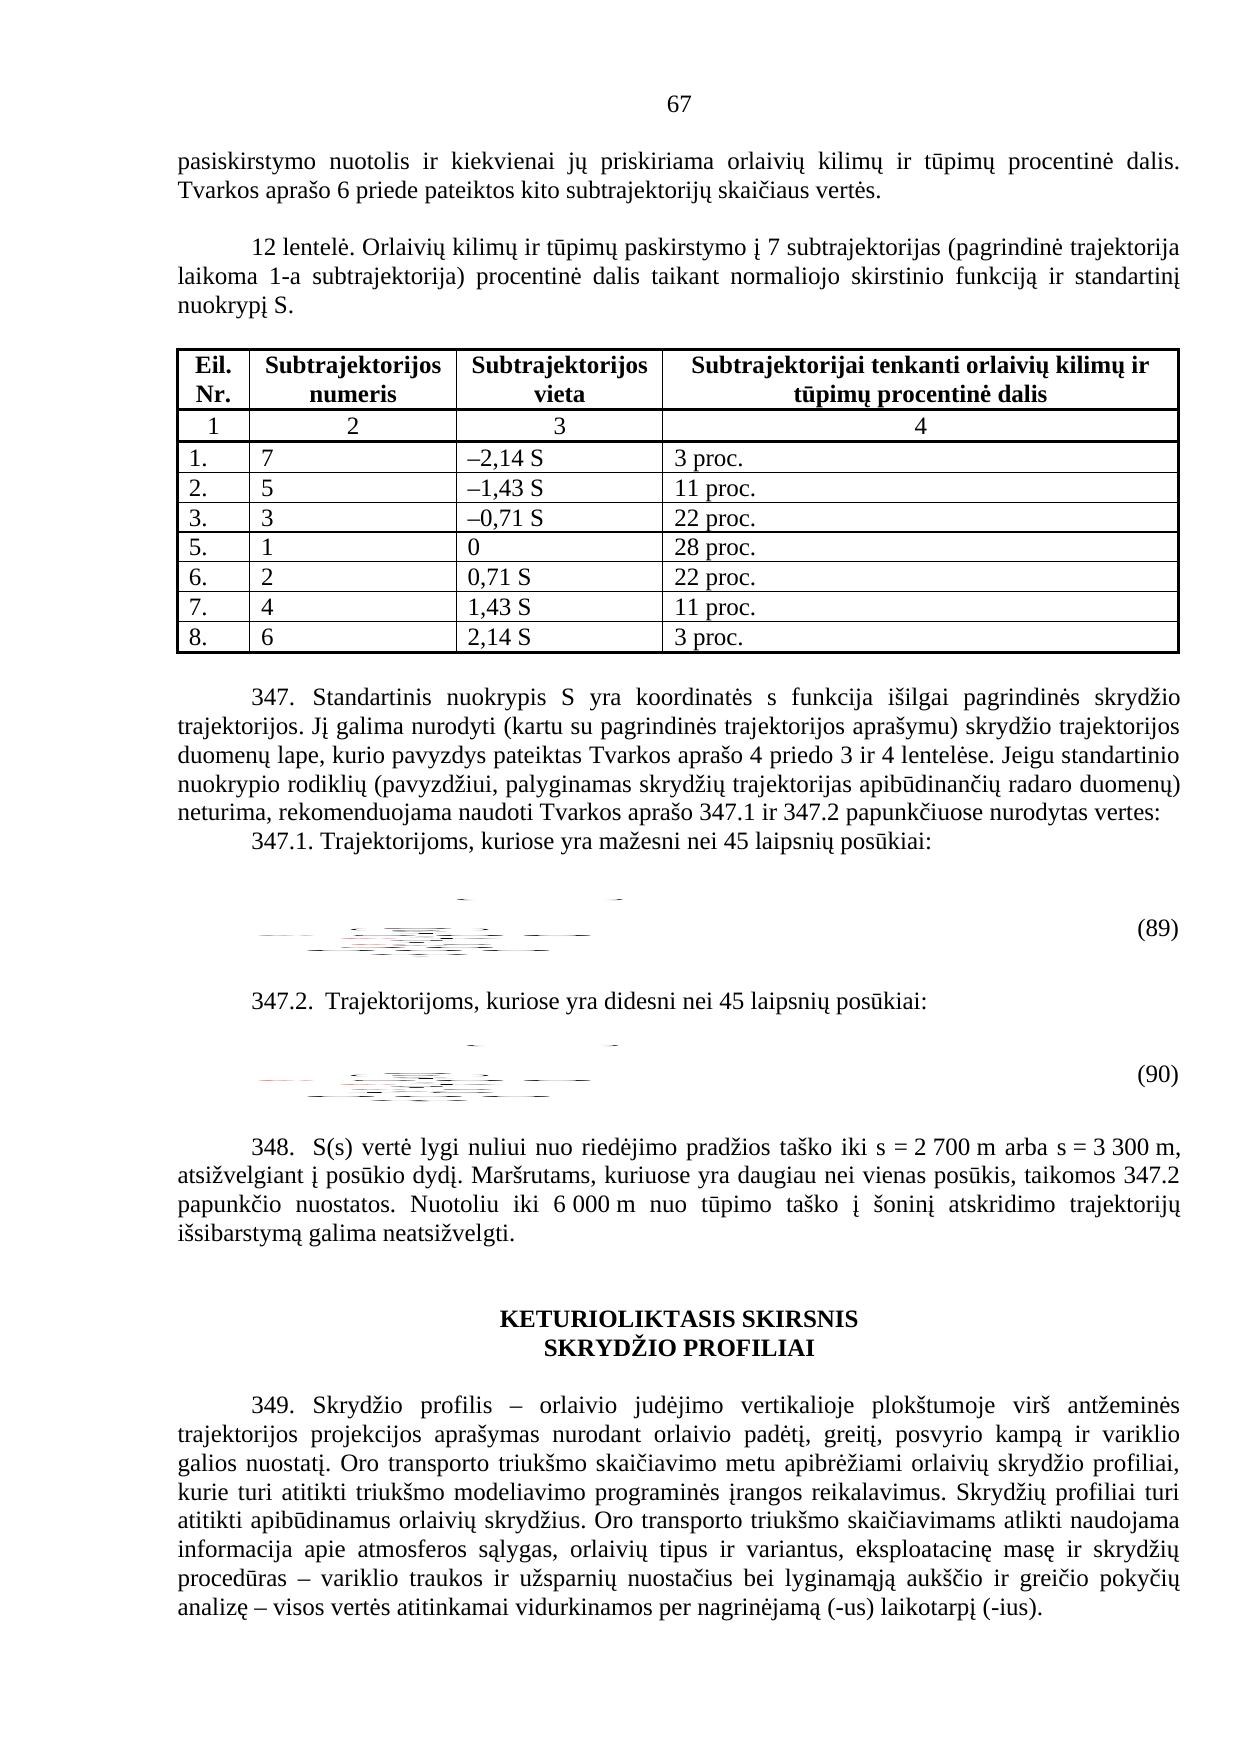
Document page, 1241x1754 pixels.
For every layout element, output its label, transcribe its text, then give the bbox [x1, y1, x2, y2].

table_cell 2,14 S [457, 622, 662, 651]
table_header ) [1170, 898, 1184, 957]
table_header Subtrajektorijos numeris [250, 351, 456, 408]
table_cell 22 proc. [663, 562, 1177, 591]
table_cell 1 [250, 533, 456, 561]
table_cell –1,43 S [457, 473, 662, 502]
text KETURIOLIKTASIS SKIRSNIS [177, 1304, 1181, 1333]
table_cell 1,43 S [457, 592, 662, 621]
table_header Eil. Nr. [179, 351, 249, 408]
text 349. Skrydžio profilis – orlaivio judėjimo vertikalioje plokštumoje virš antžeminės trajektorijos projekcijos aprašymas nurodant orlaivio padėtį, greitį, posvyrio kampą ir variklio galios nuostatį. Oro transporto triukšmo skaičiavimo metu apibrėžiami orlaivių skrydžio profiliai, kurie turi atitikti triukšmo modeliavimo programinės įrangos reikalavimus. Skrydžių profiliai turi atitikti apibūdinamus orlaivių skrydžius. Oro transporto triukšmo skaičiavimams atlikti naudojama informacija apie atmosferos sąlygas, orlaivių tipus ir variantus, eksploatacinę masę ir skrydžių procedūras – variklio traukos ir užsparnių nuostačius bei lyginamąją aukščio ir greičio pokyčių analizę – visos vertės atitinkamai vidurkinamos per nagrinėjamą (-us) laikotarpį (-ius). [177, 1391, 1181, 1621]
table_cell –0,71 S [457, 503, 662, 531]
table_cell 3 [457, 411, 662, 440]
table_cell 3 proc. [663, 622, 1177, 651]
table_cell 7. [179, 592, 249, 621]
text SKRYDŽIO PROFILIAI [177, 1333, 1181, 1362]
table_cell 11 proc. [663, 592, 1177, 621]
table_cell 2 [250, 562, 456, 591]
table_header [177, 1044, 251, 1103]
table_header [177, 898, 251, 957]
table_header [251, 898, 1137, 957]
table_cell 3 [250, 503, 456, 531]
table_cell 2. [179, 473, 249, 502]
text 347.2. Trajektorijoms, kuriose yra didesni nei 45 laipsnių posūkiai: [177, 986, 1181, 1015]
text 347. Standartinis nuokrypis S yra koordinatės s funkcija išilgai pagrindinės skrydžio trajektorijos. Jį galima nurodyti (kartu su pagrindinės trajektorijos aprašymu) skrydžio trajektorijos duomenų lape, kurio pavyzdys pateiktas Tvarkos aprašo 4 priedo 3 ir 4 lentelėse. Jeigu standartinio nuokrypio rodiklių (pavyzdžiui, palyginamas skrydžių trajektorijas apibūdinančių radaro duomenų) neturima, rekomenduojama naudoti Tvarkos aprašo 347.1 ir 347.2 papunkčiuose nurodytas vertes: [177, 682, 1181, 826]
table_cell 8. [179, 622, 249, 651]
text pasiskirstymo nuotolis ir kiekvienai jų priskiriama orlaivių kilimų ir tūpimų procentinė dalis. Tvarkos aprašo 6 priede pateiktos kito subtrajektorijų skaičiaus vertės. [177, 146, 1181, 204]
table_header 90 [1145, 1044, 1170, 1103]
table_cell 3. [179, 503, 249, 531]
text 348. S(s) vertė lygi nuliui nuo riedėjimo pradžios taško iki s = 2 700 m arba s = 3 300 m, atsižvelgiant į posūkio dydį. Maršrutams, kuriuose yra daugiau nei vienas posūkis, taikomos 347.2 papunkčio nuostatos. Nuotoliu iki 6 000 m nuo tūpimo taško į šoninį atskridimo trajektorijų išsibarstymą galima neatsižvelgti. [177, 1132, 1181, 1247]
table_cell 7 [250, 443, 456, 472]
table_header ( [1137, 898, 1145, 957]
table_header ) [1170, 1044, 1184, 1103]
table_cell 0 [457, 533, 662, 561]
table_cell –2,14 S [457, 443, 662, 472]
table_cell 2 [250, 411, 456, 440]
table_header ( [1137, 1044, 1145, 1103]
table_cell 28 proc. [663, 533, 1177, 561]
table_cell 4 [250, 592, 456, 621]
table_cell 5 [250, 473, 456, 502]
table_header Subtrajektorijos vieta [457, 351, 662, 408]
table_cell 6 [250, 622, 456, 651]
text 12 lentelė. Orlaivių kilimų ir tūpimų paskirstymo į 7 subtrajektorijas (pagrindinė trajektorija laikoma 1-a subtrajektorija) procentinė dalis taikant normaliojo skirstinio funkciją ir standartinį nuokrypį S. [177, 232, 1181, 319]
table_cell 5. [179, 533, 249, 561]
text 347.1. Trajektorijoms, kuriose yra mažesni nei 45 laipsnių posūkiai: [177, 826, 1181, 855]
table_cell 6. [179, 562, 249, 591]
table_cell 22 proc. [663, 503, 1177, 531]
table_header 89 [1145, 898, 1170, 957]
table_cell 4 [663, 411, 1177, 440]
table_cell 1. [179, 443, 249, 472]
table_header Subtrajektorijai tenkanti orlaivių kilimų ir tūpimų procentinė dalis [663, 351, 1177, 408]
table_cell 1 [179, 411, 249, 440]
table_header [251, 1044, 1137, 1103]
table_cell 3 proc. [663, 443, 1177, 472]
table_cell 11 proc. [663, 473, 1177, 502]
table_cell 0,71 S [457, 562, 662, 591]
